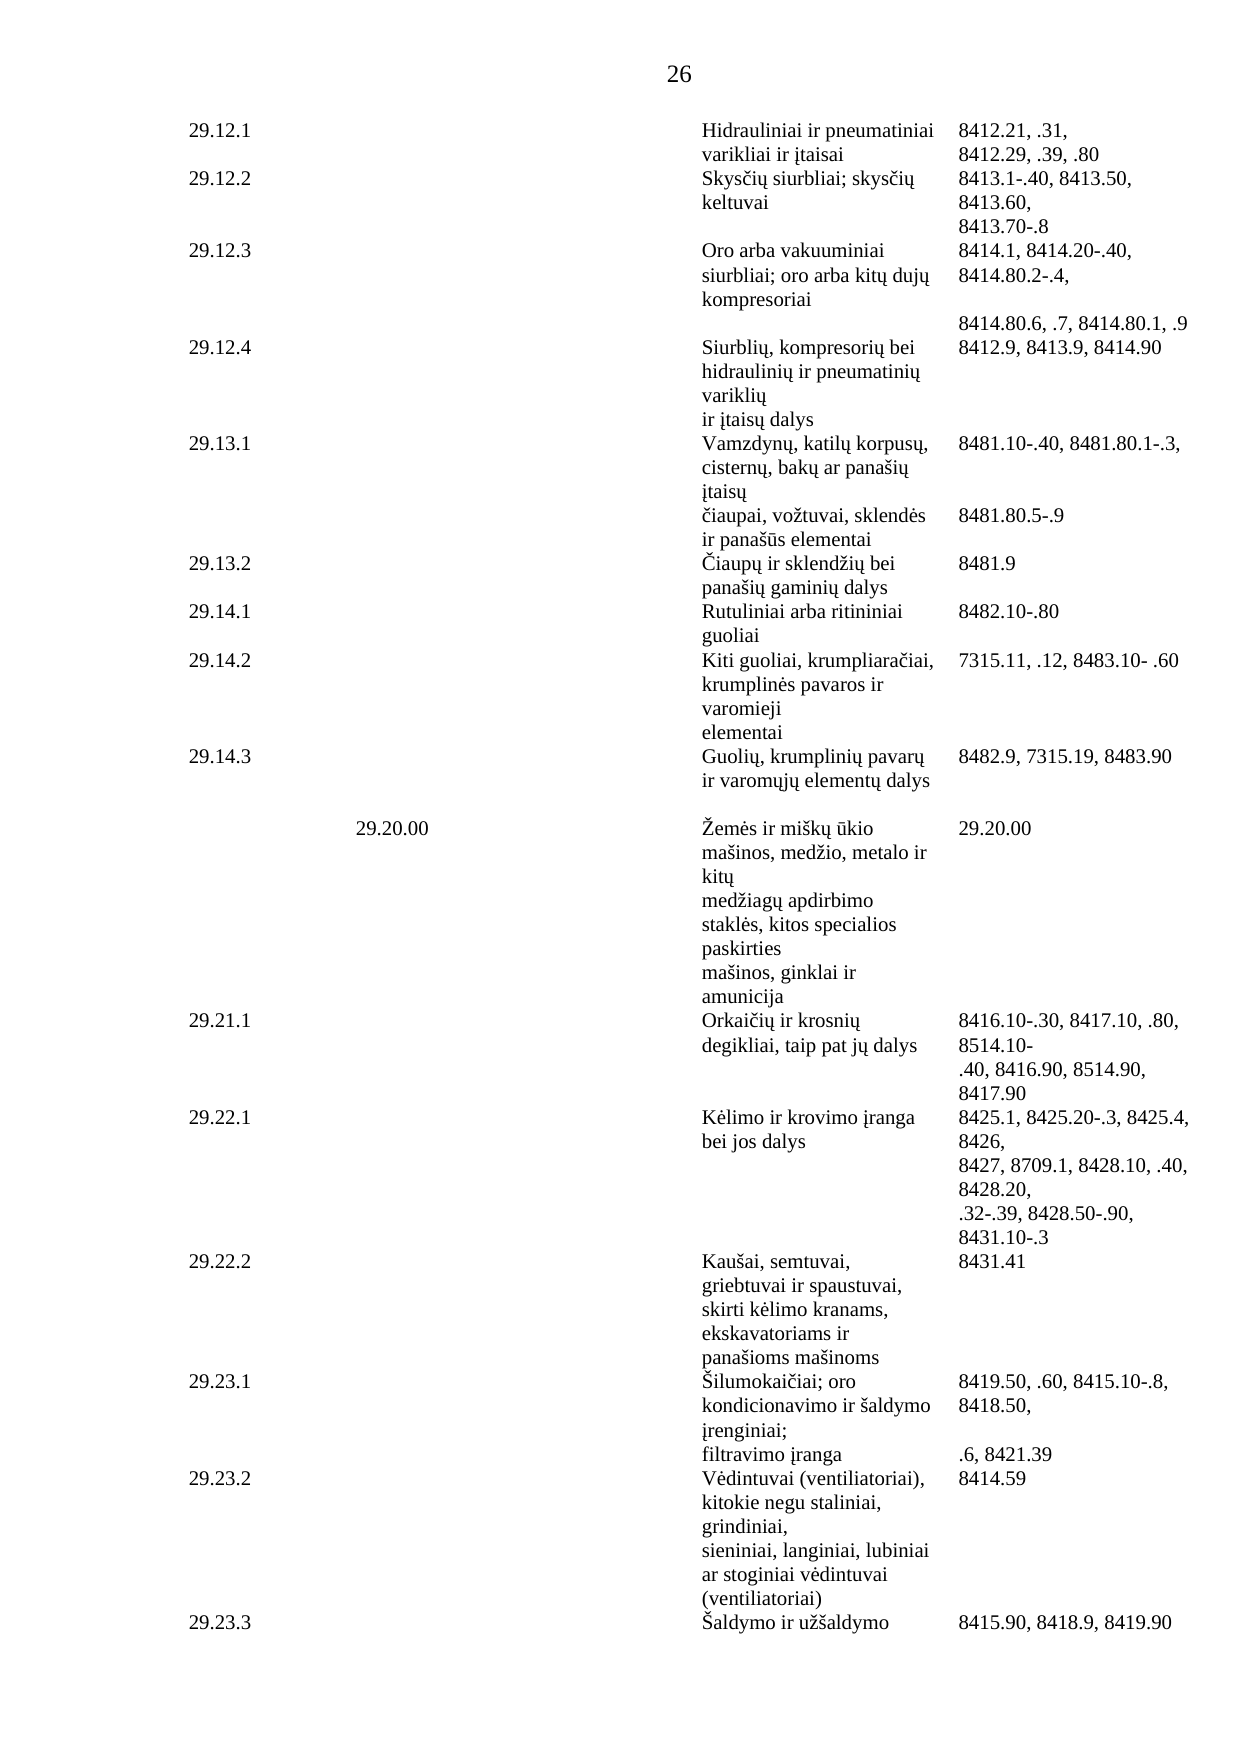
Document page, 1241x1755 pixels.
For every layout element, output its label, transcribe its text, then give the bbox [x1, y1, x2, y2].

table_cell 29.14.3 [177, 744, 344, 792]
table_cell [344, 335, 690, 407]
table_cell [177, 1057, 344, 1105]
table_cell Orkaičių ir krosnių degikliai, taip pat jų dalys [690, 1009, 947, 1057]
table_cell .32-.39, 8428.50-.90, 8431.10-.3 [947, 1201, 1204, 1249]
table_cell [344, 1009, 690, 1057]
table_cell Šaldymo ir užšaldymo [690, 1610, 947, 1634]
table_cell 7315.11, .12, 8483.10- .60 [947, 648, 1204, 720]
table_cell [344, 648, 690, 720]
table_cell [947, 960, 1204, 1008]
table_cell filtravimo įranga [690, 1442, 947, 1466]
table_cell 8481.10-.40, 8481.80.1-.3, [947, 431, 1204, 503]
table_cell [344, 1153, 690, 1201]
table_cell [344, 888, 690, 960]
table_cell [344, 960, 690, 1008]
table_cell 8412.21, .31, 8412.29, .39, .80 [947, 118, 1204, 166]
table_cell 8416.10-.30, 8417.10, .80, 8514.10- [947, 1009, 1204, 1057]
table_cell .40, 8416.90, 8514.90, 8417.90 [947, 1057, 1204, 1105]
table_cell 8481.80.5-.9 [947, 503, 1204, 551]
table_cell [344, 1442, 690, 1466]
table_cell 8425.1, 8425.20-.3, 8425.4, 8426, [947, 1105, 1204, 1153]
table_cell 8415.90, 8418.9, 8419.90 [947, 1610, 1204, 1634]
table_cell 29.23.2 [177, 1466, 344, 1538]
table_cell [177, 1201, 344, 1249]
table_cell ekskavatoriams ir panašioms mašinoms [690, 1321, 947, 1369]
table_cell Guolių, krumplinių pavarų ir varomųjų elementų dalys [690, 744, 947, 792]
table_cell 8431.41 [947, 1249, 1204, 1321]
table_cell Siurblių, kompresorių bei hidraulinių ir pneumatinių variklių [690, 335, 947, 407]
table_cell [947, 1538, 1204, 1610]
table_cell 29.20.00 [947, 816, 1204, 888]
table_cell [177, 1153, 344, 1201]
table_cell Čiaupų ir sklendžių bei panašių gaminių dalys [690, 551, 947, 599]
table_cell [344, 166, 690, 214]
table_cell 8414.1, 8414.20-.40, 8414.80.2-.4, [947, 239, 1204, 311]
table_cell čiaupai, vožtuvai, sklendės ir panašūs elementai [690, 503, 947, 551]
table_cell Kėlimo ir krovimo įranga bei jos dalys [690, 1105, 947, 1153]
table_cell [690, 214, 947, 238]
table_cell 29.14.2 [177, 648, 344, 720]
table_cell [947, 407, 1204, 431]
table_cell mašinos, ginklai ir amunicija [690, 960, 947, 1008]
table_cell 29.20.00 [344, 816, 690, 888]
table_cell [344, 1321, 690, 1369]
table_cell 8481.9 [947, 551, 1204, 599]
table_cell 29.13.1 [177, 431, 344, 503]
table_cell 29.14.1 [177, 599, 344, 647]
table_cell [344, 744, 690, 792]
table_cell [344, 1249, 690, 1321]
table_cell Vamzdynų, katilų korpusų, cisternų, bakų ar panašių įtaisų [690, 431, 947, 503]
table_cell Žemės ir miškų ūkio mašinos, medžio, metalo ir kitų [690, 816, 947, 888]
table_cell [344, 311, 690, 335]
table_cell [344, 118, 690, 166]
table_cell [177, 503, 344, 551]
table_cell Hidrauliniai ir pneumatiniai varikliai ir įtaisai [690, 118, 947, 166]
table_cell ir įtaisų dalys [690, 407, 947, 431]
table_cell medžiagų apdirbimo staklės, kitos specialios paskirties [690, 888, 947, 960]
table_cell 8414.59 [947, 1466, 1204, 1538]
table_cell [344, 503, 690, 551]
table_cell .6, 8421.39 [947, 1442, 1204, 1466]
table_cell 8412.9, 8413.9, 8414.90 [947, 335, 1204, 407]
table_cell [177, 816, 344, 888]
table_cell Kiti guoliai, krumpliaračiai, krumplinės pavaros ir varomieji [690, 648, 947, 720]
table_cell Oro arba vakuuminiai siurbliai; oro arba kitų dujų kompresoriai [690, 239, 947, 311]
table_cell [177, 1321, 344, 1369]
table_cell 8413.1-.40, 8413.50, 8413.60, [947, 166, 1204, 214]
table_cell [344, 407, 690, 431]
table_cell Kaušai, semtuvai, griebtuvai ir spaustuvai, skirti kėlimo kranams, [690, 1249, 947, 1321]
table_cell 8427, 8709.1, 8428.10, .40, 8428.20, [947, 1153, 1204, 1201]
table_cell 29.12.4 [177, 335, 344, 407]
table_cell [344, 792, 690, 816]
table_cell [177, 407, 344, 431]
table_cell 8482.10-.80 [947, 599, 1204, 647]
table_cell [344, 214, 690, 238]
table_cell 29.12.3 [177, 239, 344, 311]
table_cell [177, 960, 344, 1008]
table_cell [344, 720, 690, 744]
table_cell [344, 431, 690, 503]
table_cell [344, 1057, 690, 1105]
table_cell Vėdintuvai (ventiliatoriai), kitokie negu staliniai, grindiniai, [690, 1466, 947, 1538]
table_cell 29.12.2 [177, 166, 344, 214]
table_cell [947, 1321, 1204, 1369]
table_cell [344, 239, 690, 311]
table_cell [690, 311, 947, 335]
table_cell [690, 1057, 947, 1105]
table_cell 29.13.2 [177, 551, 344, 599]
table_cell [177, 720, 344, 744]
table_cell 29.23.3 [177, 1610, 344, 1634]
table_cell 8414.80.6, .7, 8414.80.1, .9 [947, 311, 1204, 335]
table_cell [344, 1369, 690, 1442]
table_cell [177, 311, 344, 335]
table_cell [344, 1538, 690, 1610]
table_cell [344, 551, 690, 599]
table_cell Skysčių siurbliai; skysčių keltuvai [690, 166, 947, 214]
table_cell [690, 1201, 947, 1249]
table_cell 29.21.1 [177, 1009, 344, 1057]
table_cell Šilumokaičiai; oro kondicionavimo ir šaldymo įrenginiai; [690, 1369, 947, 1442]
table_cell [947, 888, 1204, 960]
table_cell sieniniai, langiniai, lubiniai ar stoginiai vėdintuvai (ventiliatoriai) [690, 1538, 947, 1610]
table_cell 29.22.2 [177, 1249, 344, 1321]
table_cell 8419.50, .60, 8415.10-.8, 8418.50, [947, 1369, 1204, 1442]
table_cell [690, 792, 947, 816]
table_cell Rutuliniai arba ritininiai guoliai [690, 599, 947, 647]
table_cell [690, 1153, 947, 1201]
table_cell [947, 792, 1204, 816]
table_cell [177, 214, 344, 238]
table_cell 29.12.1 [177, 118, 344, 166]
table_cell [344, 1201, 690, 1249]
table_cell [177, 888, 344, 960]
table_cell [344, 599, 690, 647]
table_cell 8413.70-.8 [947, 214, 1204, 238]
table_cell [947, 720, 1204, 744]
table_cell [177, 1442, 344, 1466]
table_cell [344, 1610, 690, 1634]
table_cell [344, 1105, 690, 1153]
table_cell 29.22.1 [177, 1105, 344, 1153]
table_cell [344, 1466, 690, 1538]
table_cell 29.23.1 [177, 1369, 344, 1442]
table_cell [177, 792, 344, 816]
table_cell 8482.9, 7315.19, 8483.90 [947, 744, 1204, 792]
table_cell elementai [690, 720, 947, 744]
table_cell [177, 1538, 344, 1610]
